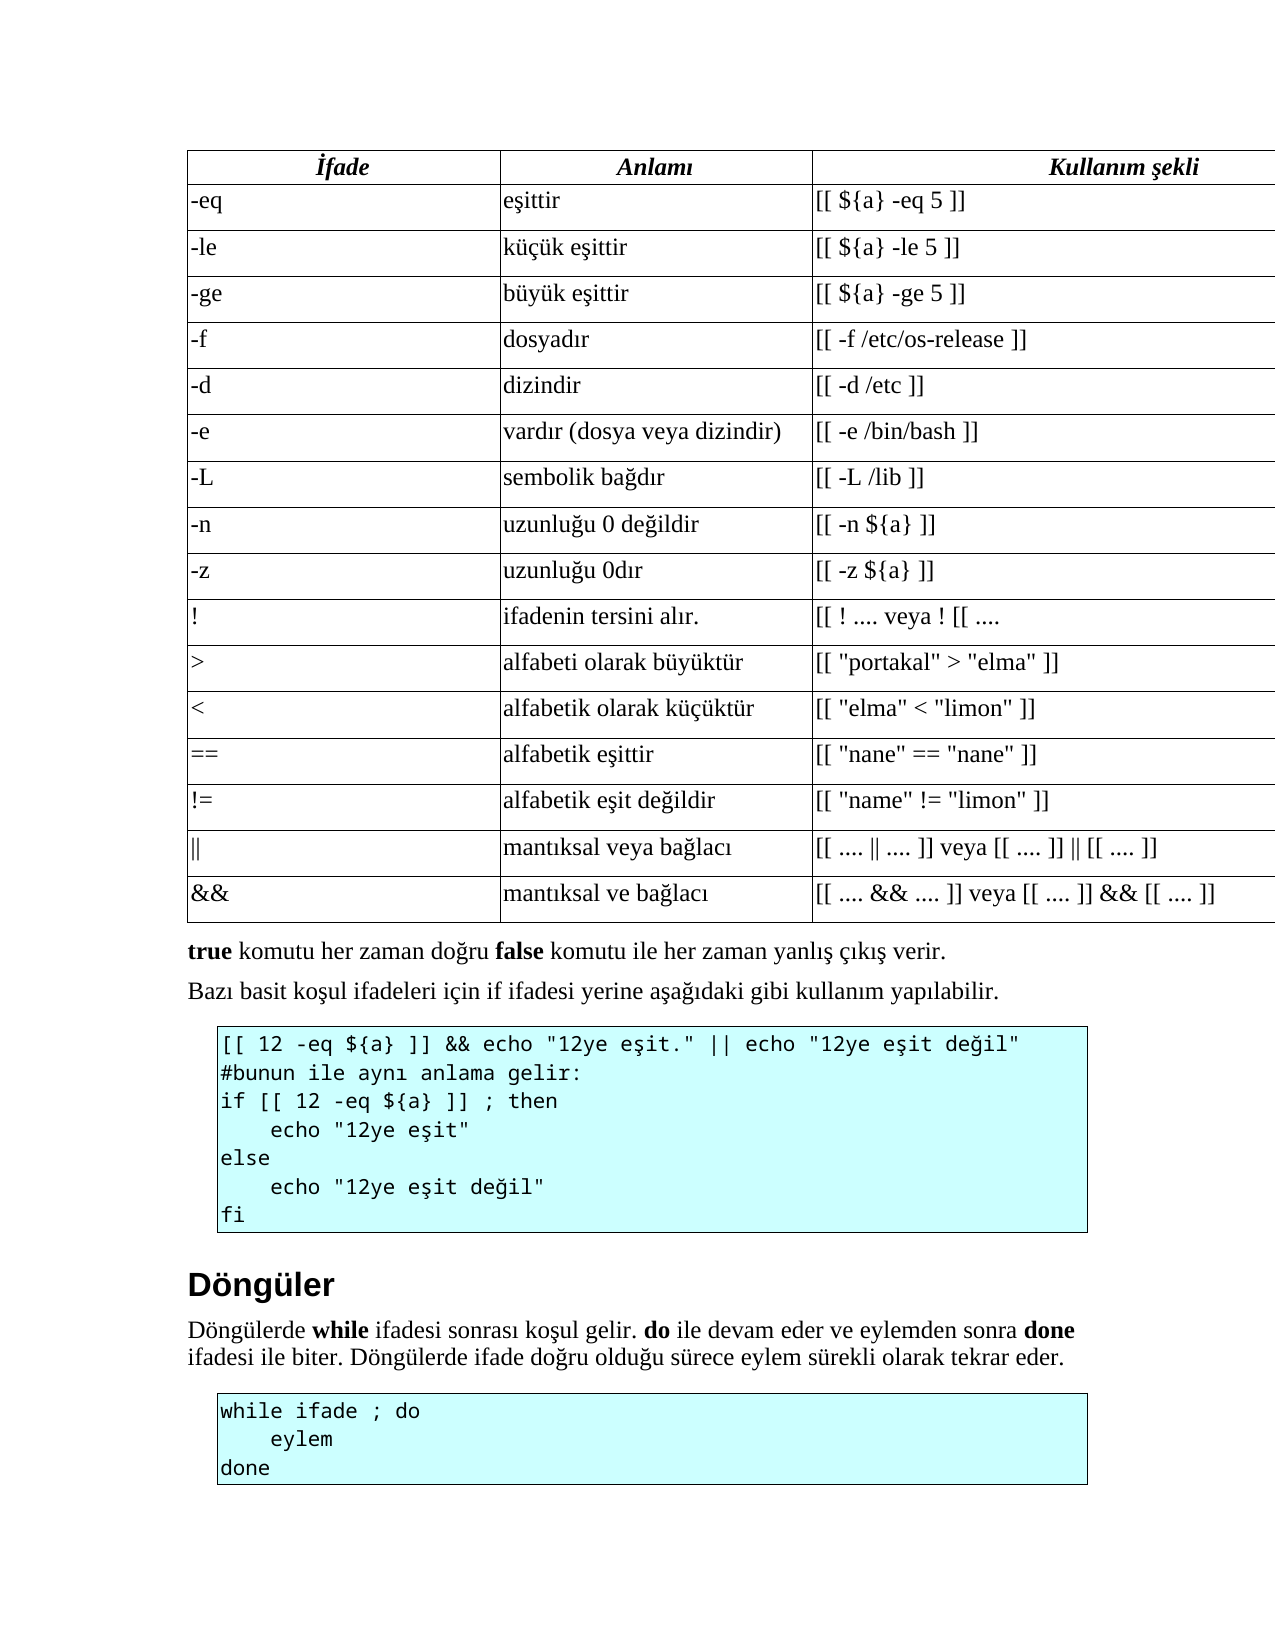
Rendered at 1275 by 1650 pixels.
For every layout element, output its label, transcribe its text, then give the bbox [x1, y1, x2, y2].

text while ifade ; do eylem done [218, 1394, 1087, 1484]
table_cell eşittir [501, 185, 812, 230]
text [[ 12 -eq ${a} ]] && echo "12ye eşit." || echo "12ye eşit değil" #bunun ile aynı anlama gelir: if [[ 12 -eq ${a} ]] ; then echo "12ye eşit" else echo "12ye eşit değil" fi [218, 1027, 1087, 1232]
table_cell [[ -n ${a} ]] [813, 508, 1275, 553]
table_cell büyük eşittir [501, 277, 812, 322]
table_cell vardır (dosya veya dizindir) [501, 415, 812, 461]
table_cell [[ -L /lib ]] [813, 462, 1275, 507]
table_cell != [188, 785, 500, 830]
table_cell alfabetik olarak küçüktür [501, 692, 812, 737]
table_cell > [188, 646, 500, 691]
text Döngülerde while ifadesi sonrası koşul gelir. do ile devam eder ve eylemden sonra done ifadesi ile biter. Döngülerde ifade doğru olduğu sürece eylem sürekli olarak tekrar eder. [187, 1316, 1087, 1371]
table_header Anlamı [501, 151, 812, 184]
table_cell < [188, 692, 500, 737]
table_cell uzunluğu 0dır [501, 554, 812, 599]
subtitle Döngüler [187, 1266, 1087, 1303]
table_cell -le [188, 231, 500, 276]
table_cell -eq [188, 185, 500, 230]
table_cell [[ "name" != "limon" ]] [813, 785, 1275, 830]
table_cell uzunluğu 0 değildir [501, 508, 812, 553]
table_cell [[ -e /bin/bash ]] [813, 415, 1275, 461]
table_cell [[ ! .... veya ! [[ .... [813, 600, 1275, 645]
table_cell -ge [188, 277, 500, 322]
table_cell && [188, 877, 500, 922]
table_header İfade [188, 151, 500, 184]
table_header Kullanım şekli [813, 151, 1275, 184]
table_cell mantıksal veya bağlacı [501, 831, 812, 876]
table_cell [[ "elma" < "limon" ]] [813, 692, 1275, 737]
table_cell [[ ${a} -le 5 ]] [813, 231, 1275, 276]
table_cell [[ .... && .... ]] veya [[ .... ]] && [[ .... ]] [813, 877, 1275, 922]
table_cell -e [188, 415, 500, 461]
table_cell dosyadır [501, 323, 812, 368]
table_cell alfabetik eşittir [501, 739, 812, 783]
table_cell -L [188, 462, 500, 507]
table_cell || [188, 831, 500, 876]
table_cell [[ .... || .... ]] veya [[ .... ]] || [[ .... ]] [813, 831, 1275, 876]
table_cell küçük eşittir [501, 231, 812, 276]
table_cell ifadenin tersini alır. [501, 600, 812, 645]
text Bazı basit koşul ifadeleri için if ifadesi yerine aşağıdaki gibi kullanım yapılabilir. [187, 977, 1087, 1005]
table_cell -f [188, 323, 500, 368]
table_cell [[ -d /etc ]] [813, 369, 1275, 414]
table_cell dizindir [501, 369, 812, 414]
table_cell [[ -z ${a} ]] [813, 554, 1275, 599]
text true komutu her zaman doğru false komutu ile her zaman yanlış çıkış verir. [187, 937, 1087, 965]
table_cell alfabetik eşit değildir [501, 785, 812, 830]
table_cell ! [188, 600, 500, 645]
table_cell [[ ${a} -ge 5 ]] [813, 277, 1275, 322]
table_cell -n [188, 508, 500, 553]
table_cell -d [188, 369, 500, 414]
table_cell -z [188, 554, 500, 599]
table_cell sembolik bağdır [501, 462, 812, 507]
table_cell == [188, 739, 500, 783]
table_cell alfabeti olarak büyüktür [501, 646, 812, 691]
table_cell [[ -f /etc/os-release ]] [813, 323, 1275, 368]
table_cell [[ "portakal" > "elma" ]] [813, 646, 1275, 691]
table_cell [[ "nane" == "nane" ]] [813, 739, 1275, 783]
table_cell mantıksal ve bağlacı [501, 877, 812, 922]
table_cell [[ ${a} -eq 5 ]] [813, 185, 1275, 230]
